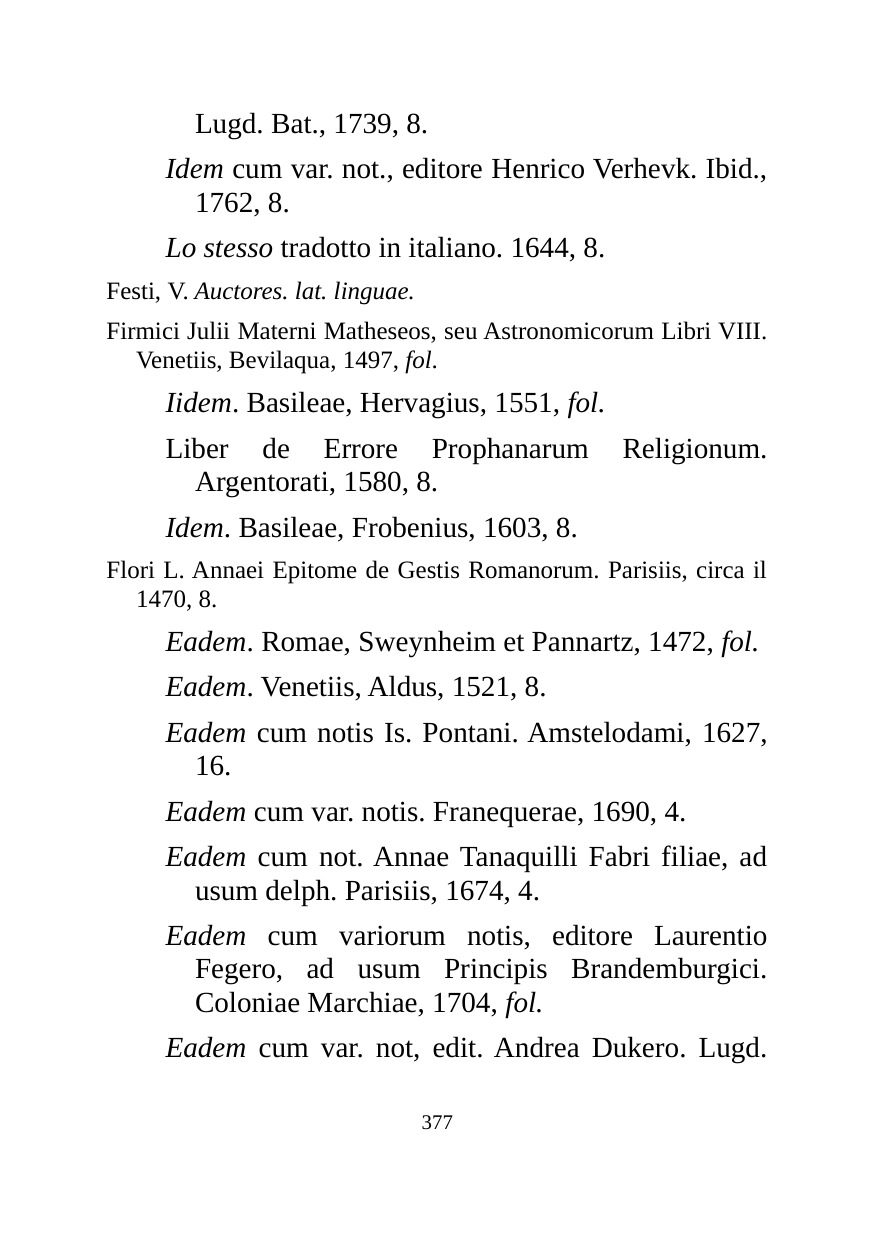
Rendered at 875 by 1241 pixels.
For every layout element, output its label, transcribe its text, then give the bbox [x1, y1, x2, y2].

text Liber de Errore Prophanarum Religionum. Argentorati, 1580, 8. [165, 431, 768, 498]
text Idem cum var. not., editore Henrico Verhevk. Ibid., 1762, 8. [165, 152, 768, 219]
text Lo stesso tradotto in italiano. 1644, 8. [165, 230, 768, 264]
text Eadem cum not. Annae Tanaquilli Fabri filiae, ad usum delph. Parisiis, 1674, 4. [165, 839, 768, 906]
text Eadem cum var. not, edit. Andrea Dukero. Lugd. [165, 1030, 768, 1064]
text Eadem cum var. notis. Franequerae, 1690, 4. [165, 794, 768, 827]
text Eadem. Romae, Sweynheim et Pannartz, 1472, fol. [165, 624, 768, 658]
text Firmici Julii Materni Matheseos, seu Astronomicorum Libri VIII. Venetiis, Bevilaqua, 1497, fol. [106, 316, 768, 374]
text Iidem. Basileae, Hervagius, 1551, fol. [165, 386, 768, 419]
text Eadem cum notis Is. Pontani. Amstelodami, 1627, 16. [165, 715, 768, 782]
text Lugd. Bat., 1739, 8. [165, 106, 768, 140]
text Flori L. Annaei Epitome de Gestis Romanorum. Parisiis, circa il 1470, 8. [106, 555, 768, 612]
text Eadem. Venetiis, Aldus, 1521, 8. [165, 669, 768, 703]
text Festi, V. Auctores. lat. linguae. [106, 276, 768, 304]
text Eadem cum variorum notis, editore Laurentio Fegero, ad usum Principis Brandemburgici. Coloniae Marchiae, 1704, fol. [165, 918, 768, 1018]
text Idem. Basileae, Frobenius, 1603, 8. [165, 510, 768, 543]
